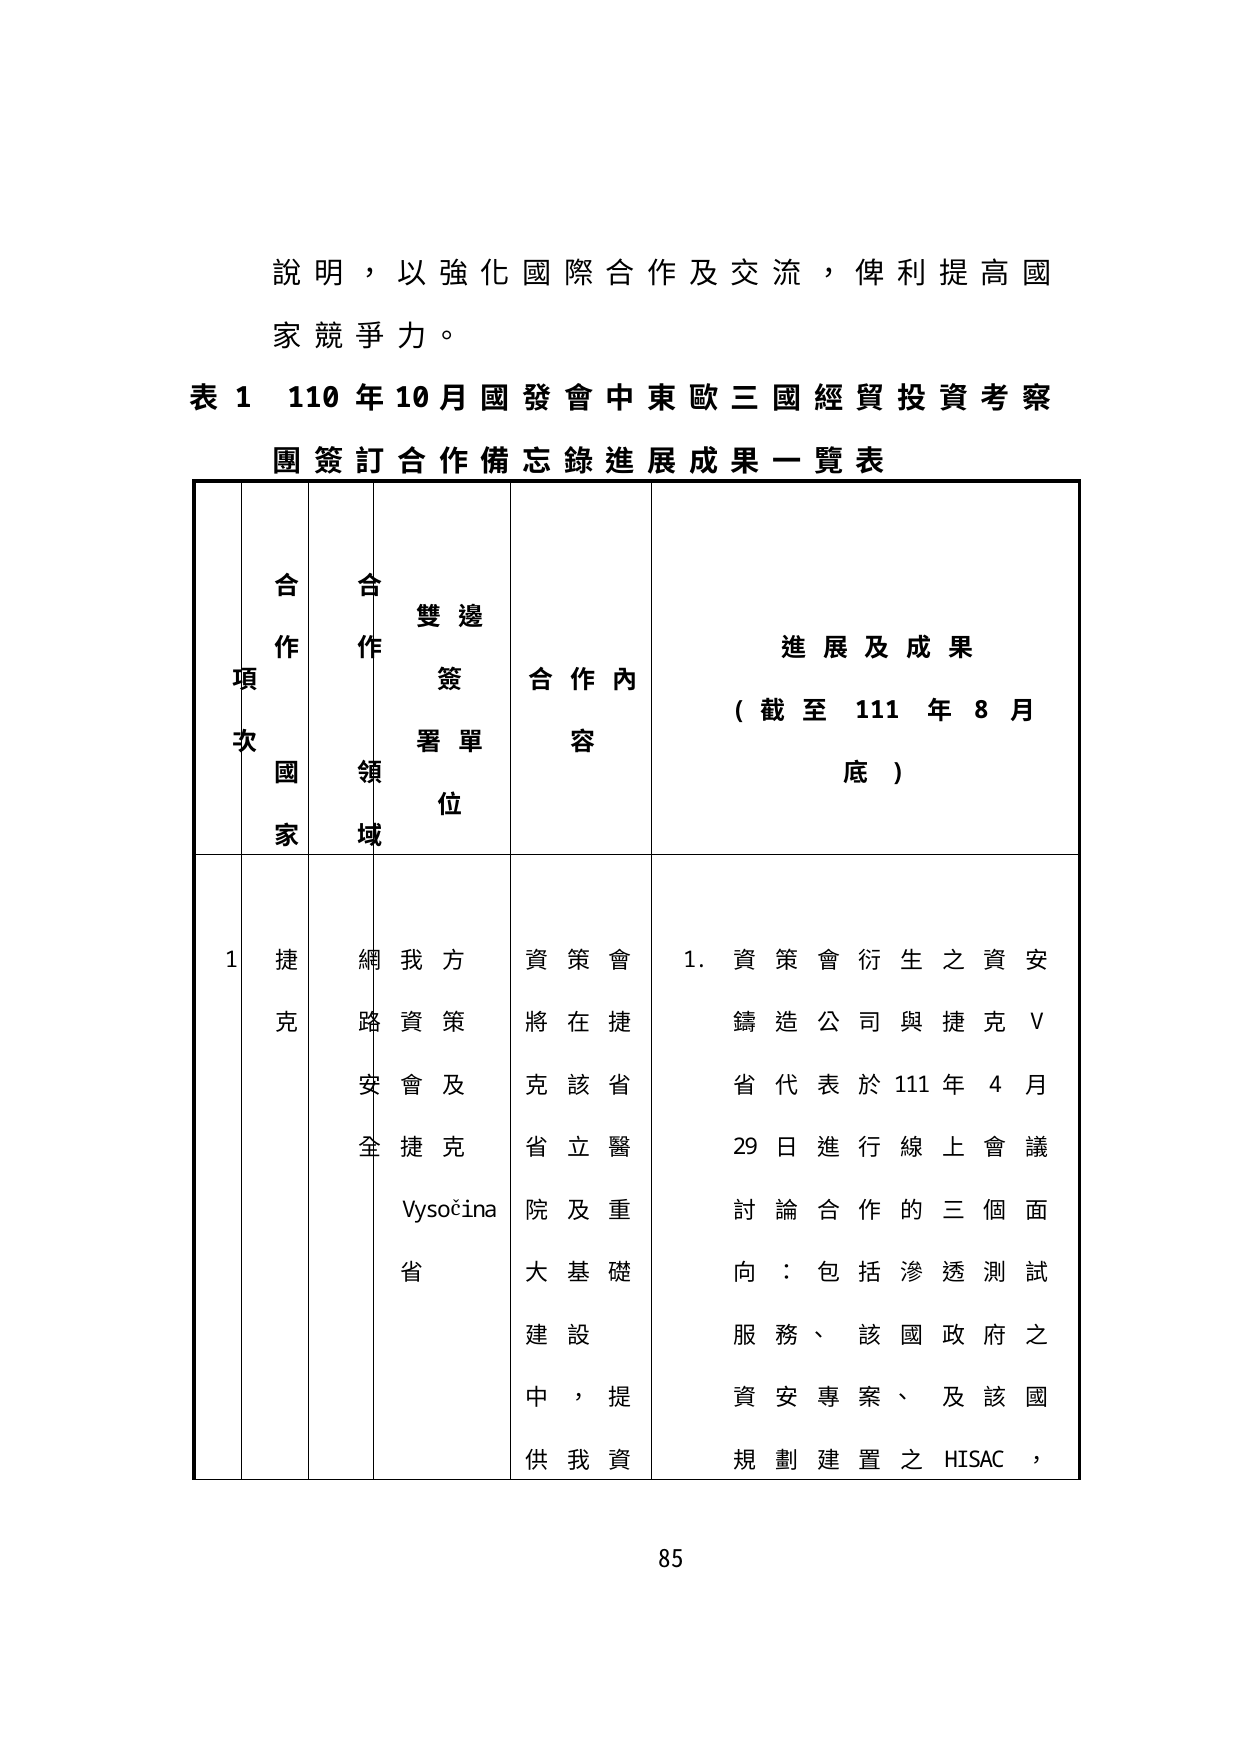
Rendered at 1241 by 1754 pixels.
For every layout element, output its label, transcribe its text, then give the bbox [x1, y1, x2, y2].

table_header 合作內容 [511, 483, 651, 854]
table_cell 資策會衍生之資安鑄造公司與捷克V省代表於111年4月29日進行線上會議討論合作的三個面向：包括滲透測試服務、該國政府之資安專案、及該國規劃建置之HISAC， [652, 855, 1078, 1479]
table_cell 網路安全 [309, 855, 373, 1479]
table_cell 資策會將在捷克該省省立醫院及重大基礎建設中，提供我資 [511, 855, 651, 1479]
table_header 進展及成果 (截至111年8月底) [652, 483, 1078, 854]
text 說明，以強化國際合作及交流，俾利提高國家競爭力。 [242, 229, 1058, 354]
table_header 合作 國家 [242, 483, 308, 854]
table_cell 我方資策會及捷克Vysočina省 [374, 855, 510, 1479]
table_header 項次 [196, 483, 241, 854]
table_header 合作 領域 [309, 483, 373, 854]
table_cell 1 [196, 855, 241, 1479]
text 表1 110年10月國發會中東歐三國經貿投資考察團簽訂合作備忘錄進展成果一覽表 [183, 354, 1058, 479]
table_header 雙邊簽 署單位 [374, 483, 510, 854]
table_cell 捷克 [242, 855, 308, 1479]
